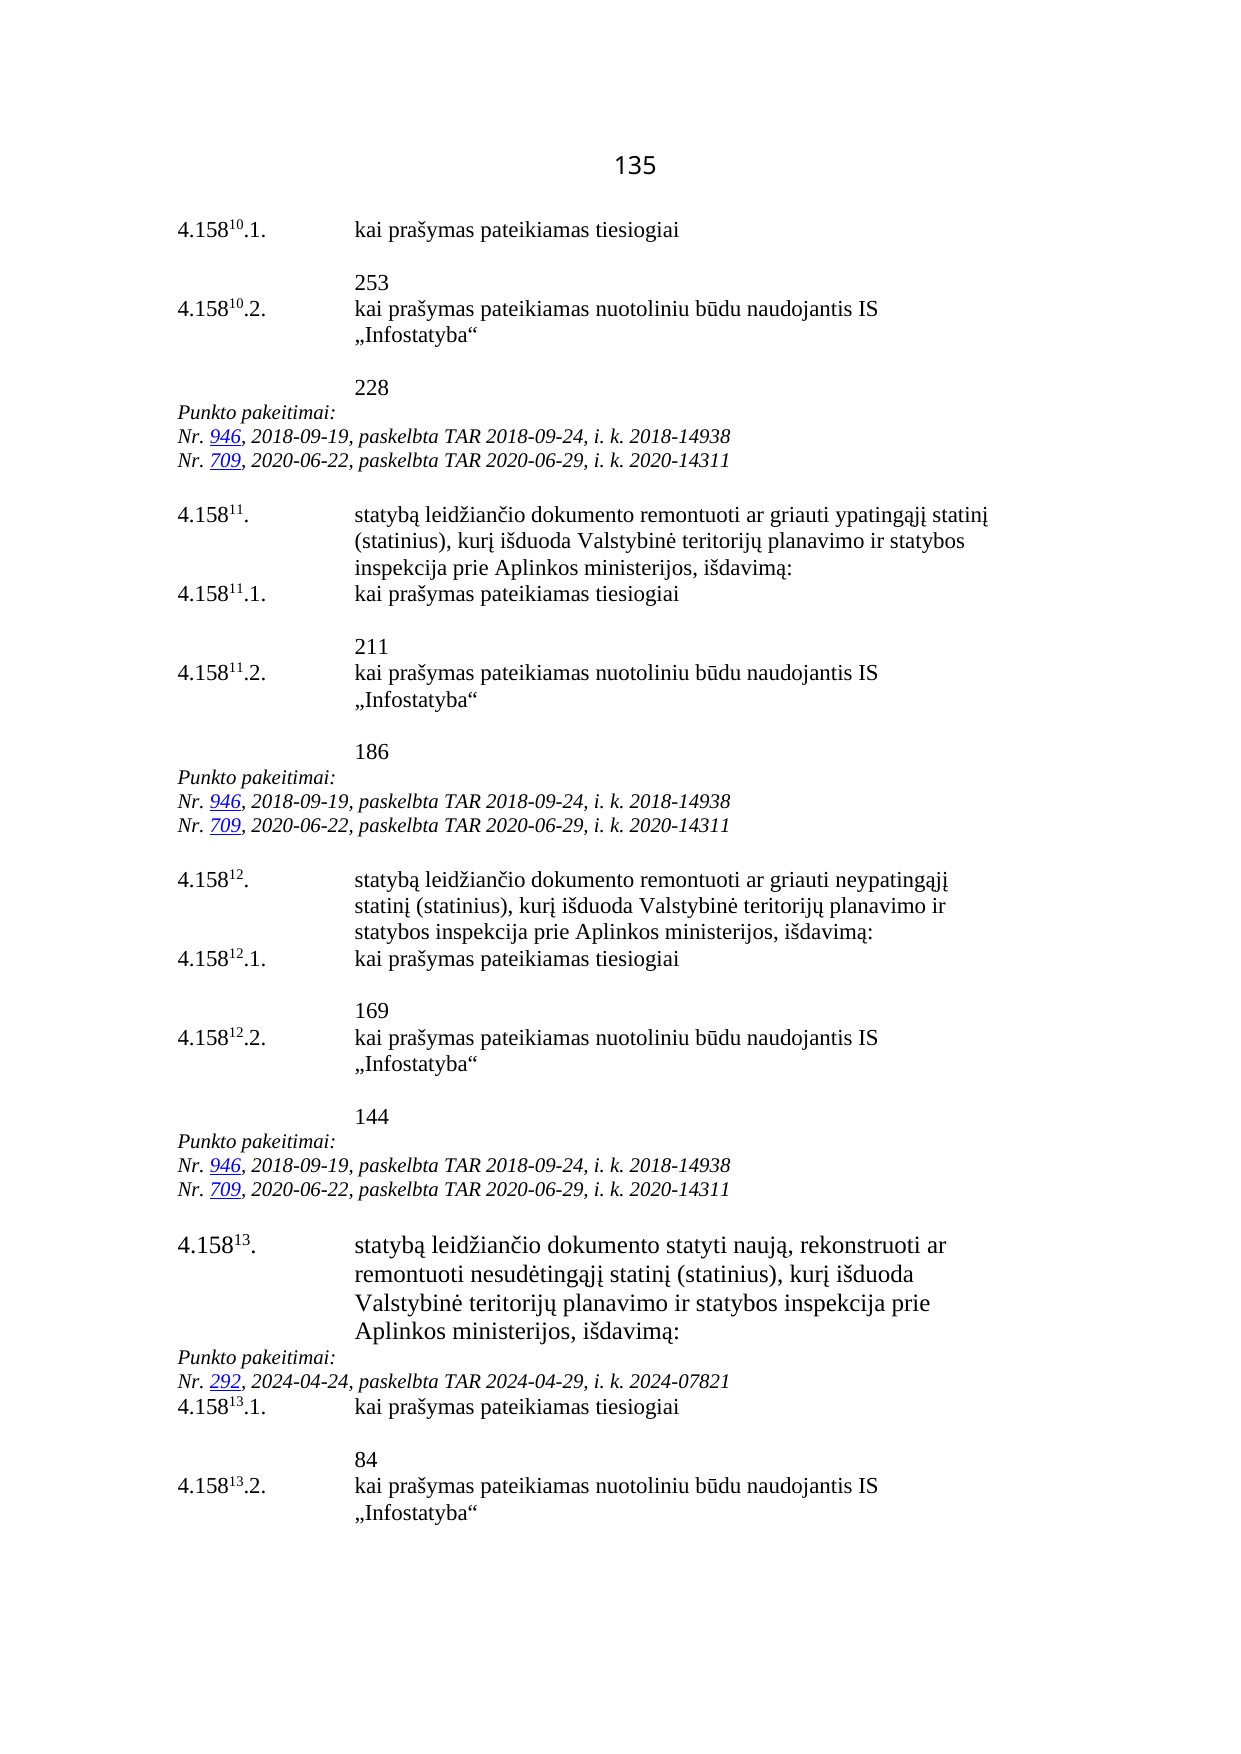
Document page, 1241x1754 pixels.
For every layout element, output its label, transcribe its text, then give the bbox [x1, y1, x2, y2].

text 4.15811. statybą leidžiančio dokumento remontuoti ar griauti ypatingąjį statinį (statinius), kurį išduoda Valstybinė teritorijų planavimo ir statybos inspekcija prie Aplinkos ministerijos, išdavimą: [177, 501, 1004, 580]
text Nr. 292, 2024-04-24, paskelbta TAR 2024-04-29, i. k. 2024-07821 [177, 1369, 1092, 1393]
text Punkto pakeitimai: [177, 1345, 1092, 1369]
text 4.15812.1. kai prašymas pateikiamas tiesiogiai 169 [177, 945, 1004, 1024]
text Nr. 946, 2018-09-19, paskelbta TAR 2018-09-24, i. k. 2018-14938 [177, 1153, 1092, 1177]
text 4.15811.1. kai prašymas pateikiamas tiesiogiai 211 [177, 580, 1004, 659]
text Nr. 709, 2020-06-22, paskelbta TAR 2020-06-29, i. k. 2020-14311 [177, 448, 1092, 472]
text 4.15810.2. kai prašymas pateikiamas nuotoliniu būdu naudojantis IS „Infostatyba“ 228 [177, 295, 1004, 400]
text 4.15812. statybą leidžiančio dokumento remontuoti ar griauti neypatingąjį statinį (statinius), kurį išduoda Valstybinė teritorijų planavimo ir statybos inspekcija prie Aplinkos ministerijos, išdavimą: [177, 866, 1004, 945]
text 4.15813.1. kai prašymas pateikiamas tiesiogiai 84 [177, 1393, 1004, 1472]
text 4.15813.2. kai prašymas pateikiamas nuotoliniu būdu naudojantis IS „Infostatyba“ [177, 1472, 1004, 1525]
text Nr. 946, 2018-09-19, paskelbta TAR 2018-09-24, i. k. 2018-14938 [177, 789, 1092, 813]
text Nr. 946, 2018-09-19, paskelbta TAR 2018-09-24, i. k. 2018-14938 [177, 424, 1092, 448]
text 4.15811.2. kai prašymas pateikiamas nuotoliniu būdu naudojantis IS „Infostatyba“ 186 [177, 659, 1004, 765]
text Punkto pakeitimai: [177, 1129, 1092, 1153]
text 4.15810.1. kai prašymas pateikiamas tiesiogiai 253 [177, 216, 1004, 295]
text 4.15812.2. kai prašymas pateikiamas nuotoliniu būdu naudojantis IS „Infostatyba“ 144 [177, 1024, 1004, 1129]
text Punkto pakeitimai: [177, 765, 1092, 789]
text 4.15813. statybą leidžiančio dokumento statyti naują, rekonstruoti ar remontuoti nesudėtingąjį statinį (statinius), kurį išduoda Valstybinė teritorijų planavimo ir statybos inspekcija prie Aplinkos ministerijos, išdavimą: [177, 1230, 1004, 1345]
text Nr. 709, 2020-06-22, paskelbta TAR 2020-06-29, i. k. 2020-14311 [177, 813, 1092, 837]
text Punkto pakeitimai: [177, 400, 1092, 424]
text Nr. 709, 2020-06-22, paskelbta TAR 2020-06-29, i. k. 2020-14311 [177, 1177, 1092, 1201]
